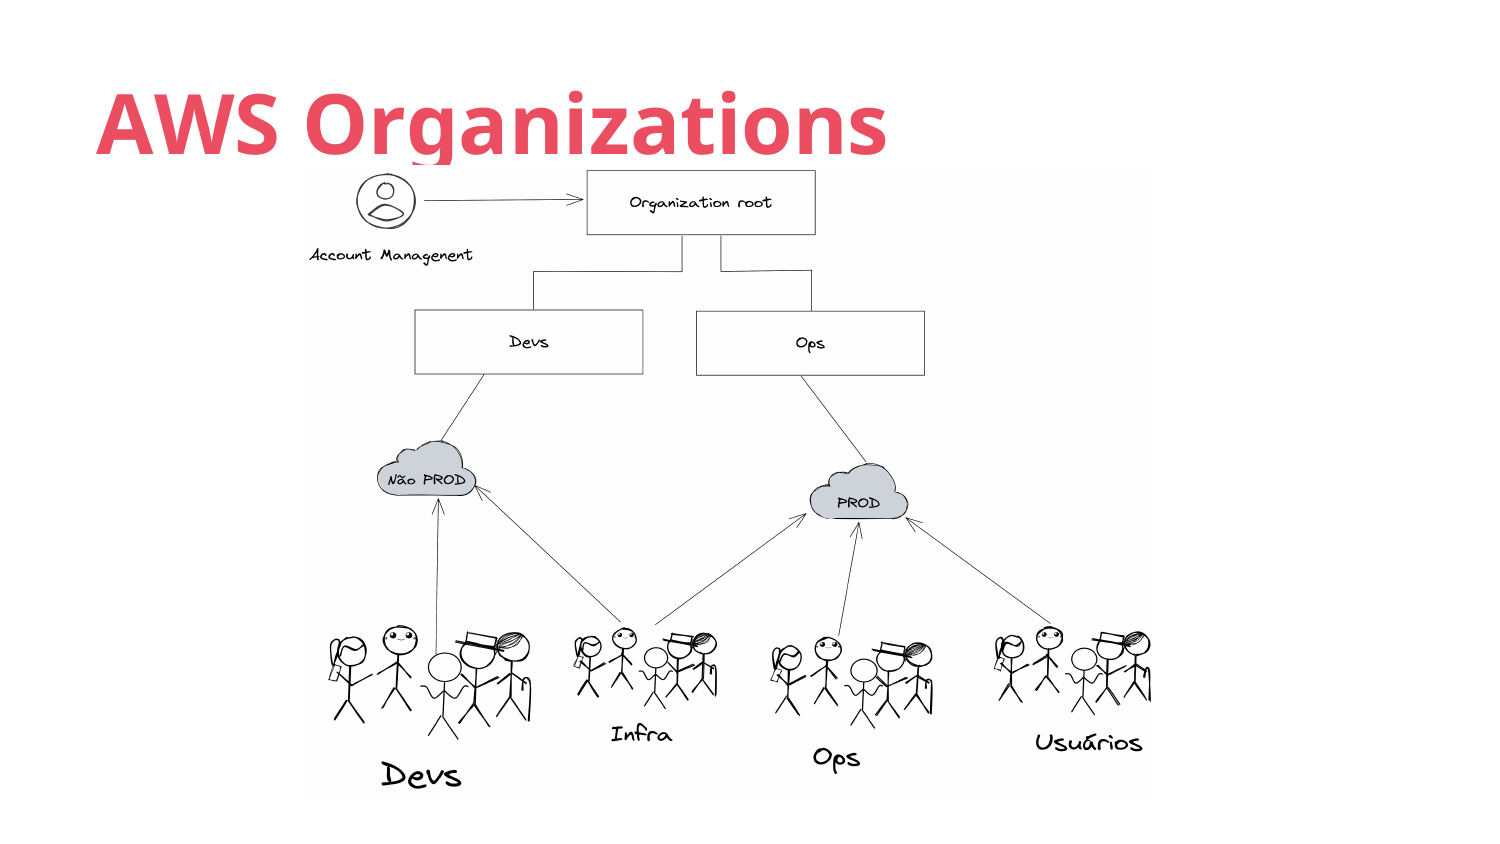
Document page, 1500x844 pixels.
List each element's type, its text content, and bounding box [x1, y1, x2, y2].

text_box AWS Organizations [81, 41, 1488, 140]
picture [303, 165, 1156, 802]
